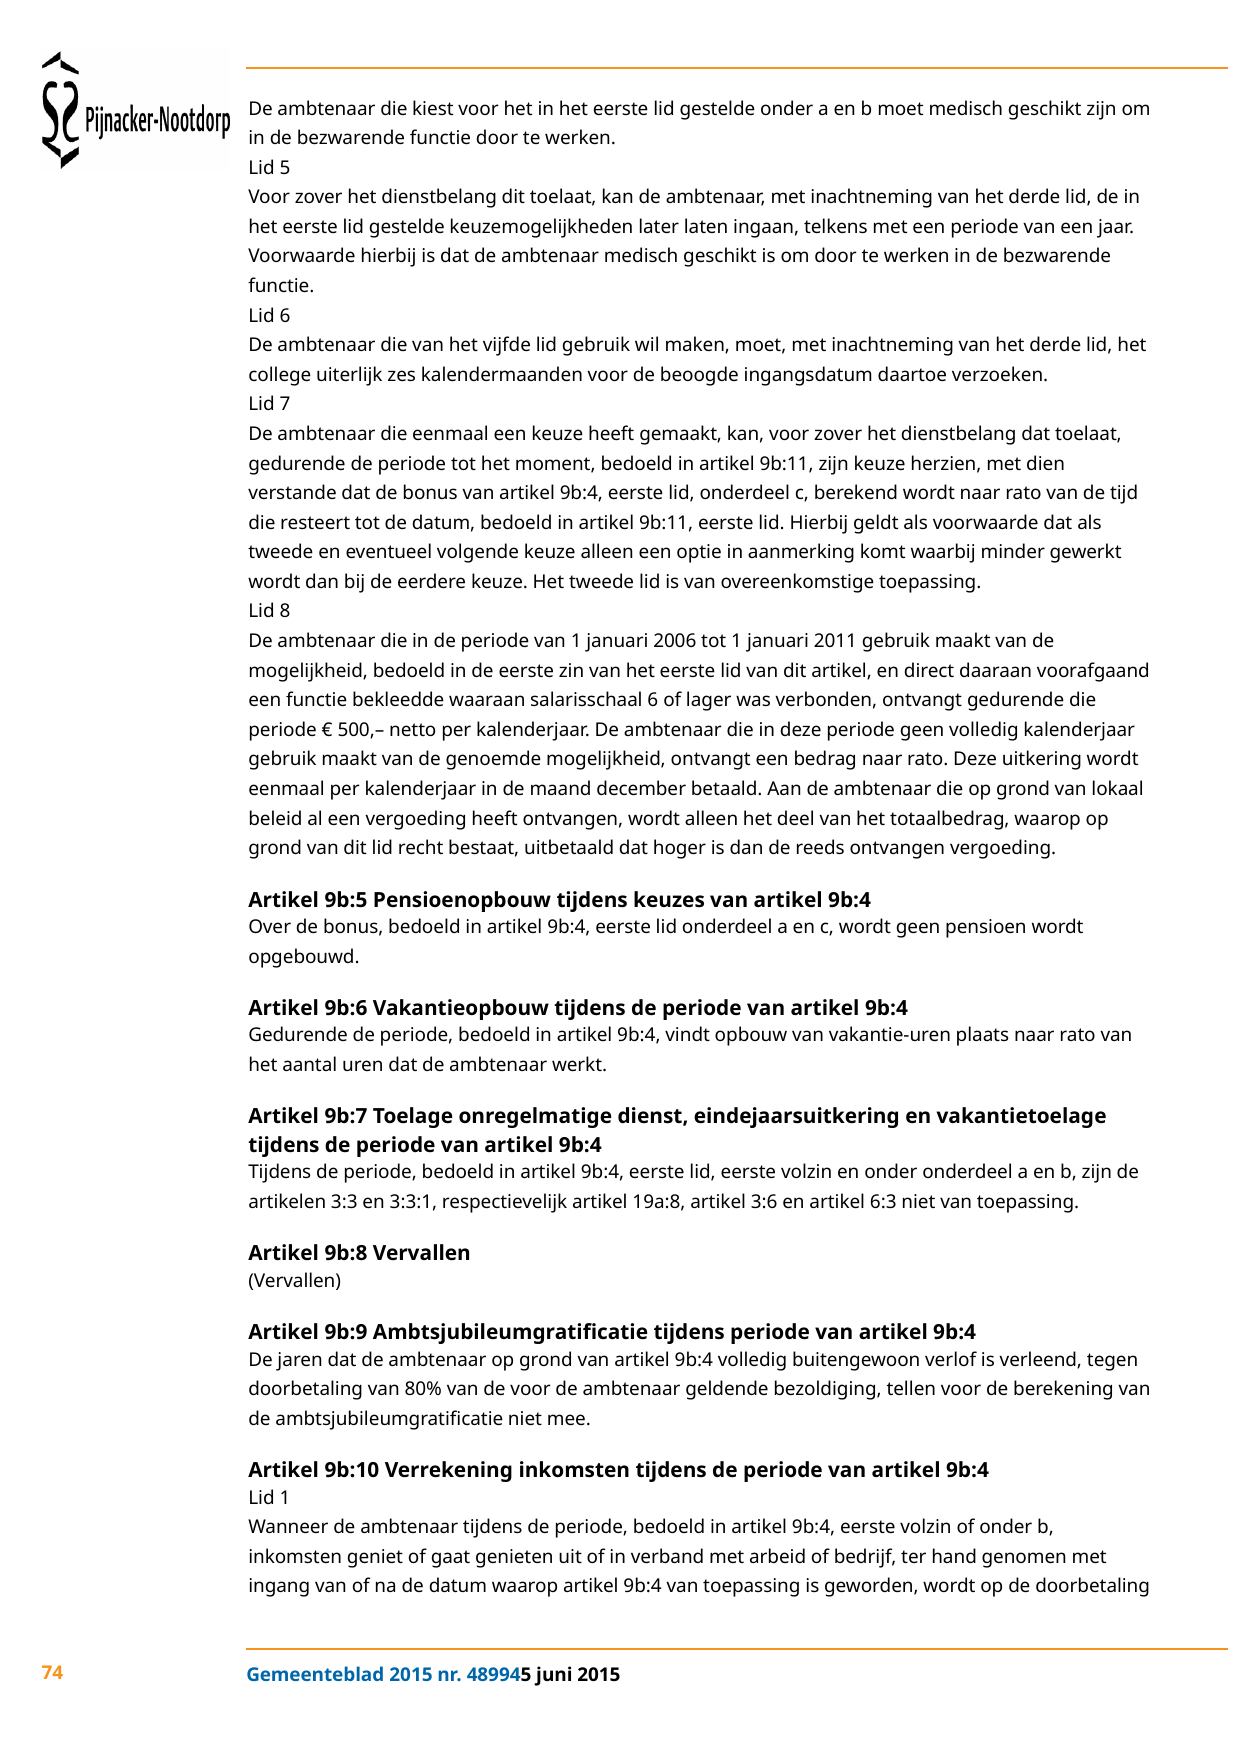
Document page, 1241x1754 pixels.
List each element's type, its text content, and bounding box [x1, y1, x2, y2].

text De ambtenaar die in de periode van 1 januari 2006 tot 1 januari 2011 gebruik maakt van de mogelijkheid, bedoeld in de eerste zin van het eerste lid van dit artikel, en direct daaraan voorafgaand een functie bekleedde waaraan salarisschaal 6 of lager was verbonden, ontvangt gedurende die periode € 500,– netto per kalenderjaar. De ambtenaar die in deze periode geen volledig kalenderjaar gebruik maakt van de genoemde mogelijkheid, ontvangt een bedrag naar rato. Deze uitkering wordt eenmaal per kalenderjaar in de maand december betaald. Aan de ambtenaar die op grond van lokaal beleid al een vergoeding heeft ontvangen, wordt alleen het deel van het totaalbedrag, waarop op grond van dit lid recht bestaat, uitbetaald dat hoger is dan de reeds ontvangen vergoeding. [248, 627, 1152, 860]
text Artikel 9b:7 Toelage onregelmatige dienst, eindejaarsuitkering en vakantietoelage tijdens de periode van artikel 9b:4 [248, 1102, 1152, 1158]
text De ambtenaar die eenmaal een keuze heeft gemaakt, kan, voor zover het dienstbelang dat toelaat, gedurende de periode tot het moment, bedoeld in artikel 9b:11, zijn keuze herzien, met dien verstande dat de bonus van artikel 9b:4, eerste lid, onderdeel c, berekend wordt naar rato van de tijd die resteert tot de datum, bedoeld in artikel 9b:11, eerste lid. Hierbij geldt als voorwaarde dat als tweede en eventueel volgende keuze alleen een optie in aanmerking komt waarbij minder gewerkt wordt dan bij de eerdere keuze. Het tweede lid is van overeenkomstige toepassing. [248, 420, 1152, 594]
text Wanneer de ambtenaar tijdens de periode, bedoeld in artikel 9b:4, eerste volzin of onder b, inkomsten geniet of gaat genieten uit of in verband met arbeid of bedrijf, ter hand genomen met ingang van of na de datum waarop artikel 9b:4 van toepassing is geworden, wordt op de doorbetaling [248, 1513, 1152, 1598]
text Artikel 9b:10 Verrekening inkomsten tijdens de periode van artikel 9b:4 [248, 1455, 1152, 1484]
text De jaren dat de ambtenaar op grond van artikel 9b:4 volledig buitengewoon verlof is verleend, tegen doorbetaling van 80% van de voor de ambtenaar geldende bezoldiging, tellen voor de berekening van de ambtsjubileumgratificatie niet mee. [248, 1346, 1152, 1431]
text Lid 8 [248, 598, 1152, 623]
text Voor zover het dienstbelang dit toelaat, kan de ambtenaar, met inachtneming van het derde lid, de in het eerste lid gestelde keuzemogelijkheden later laten ingaan, telkens met een periode van een jaar. Voorwaarde hierbij is dat de ambtenaar medisch geschikt is om door te werken in de bezwarende functie. [248, 183, 1152, 298]
text Lid 6 [248, 302, 1152, 328]
picture [41, 47, 231, 172]
text Artikel 9b:5 Pensioenopbouw tijdens keuzes van artikel 9b:4 [248, 885, 1152, 913]
text Artikel 9b:6 Vakantieopbouw tijdens de periode van artikel 9b:4 [248, 993, 1152, 1022]
text Over de bonus, bedoeld in artikel 9b:4, eerste lid onderdeel a en c, wordt geen pensioen wordt opgebouwd. [248, 913, 1152, 968]
text Artikel 9b:9 Ambtsjubileumgratificatie tijdens periode van artikel 9b:4 [248, 1317, 1152, 1346]
text Tijdens de periode, bedoeld in artikel 9b:4, eerste lid, eerste volzin en onder onderdeel a en b, zijn de artikelen 3:3 en 3:3:1, respectievelijk artikel 19a:8, artikel 3:6 en artikel 6:3 niet van toepassing. [248, 1158, 1152, 1214]
text Lid 5 [248, 154, 1152, 180]
text De ambtenaar die kiest voor het in het eerste lid gestelde onder a en b moet medisch geschikt zijn om in de bezwarende functie door te werken. [248, 95, 1152, 150]
text (Vervallen) [248, 1267, 1152, 1293]
text Gedurende de periode, bedoeld in artikel 9b:4, vindt opbouw van vakantie-uren plaats naar rato van het aantal uren dat de ambtenaar werkt. [248, 1022, 1152, 1077]
text Artikel 9b:8 Vervallen [248, 1238, 1152, 1267]
text De ambtenaar die van het vijfde lid gebruik wil maken, moet, met inachtneming van het derde lid, het college uiterlijk zes kalendermaanden voor de beoogde ingangsdatum daartoe verzoeken. [248, 331, 1152, 387]
text Lid 1 [248, 1484, 1152, 1509]
text Lid 7 [248, 391, 1152, 416]
